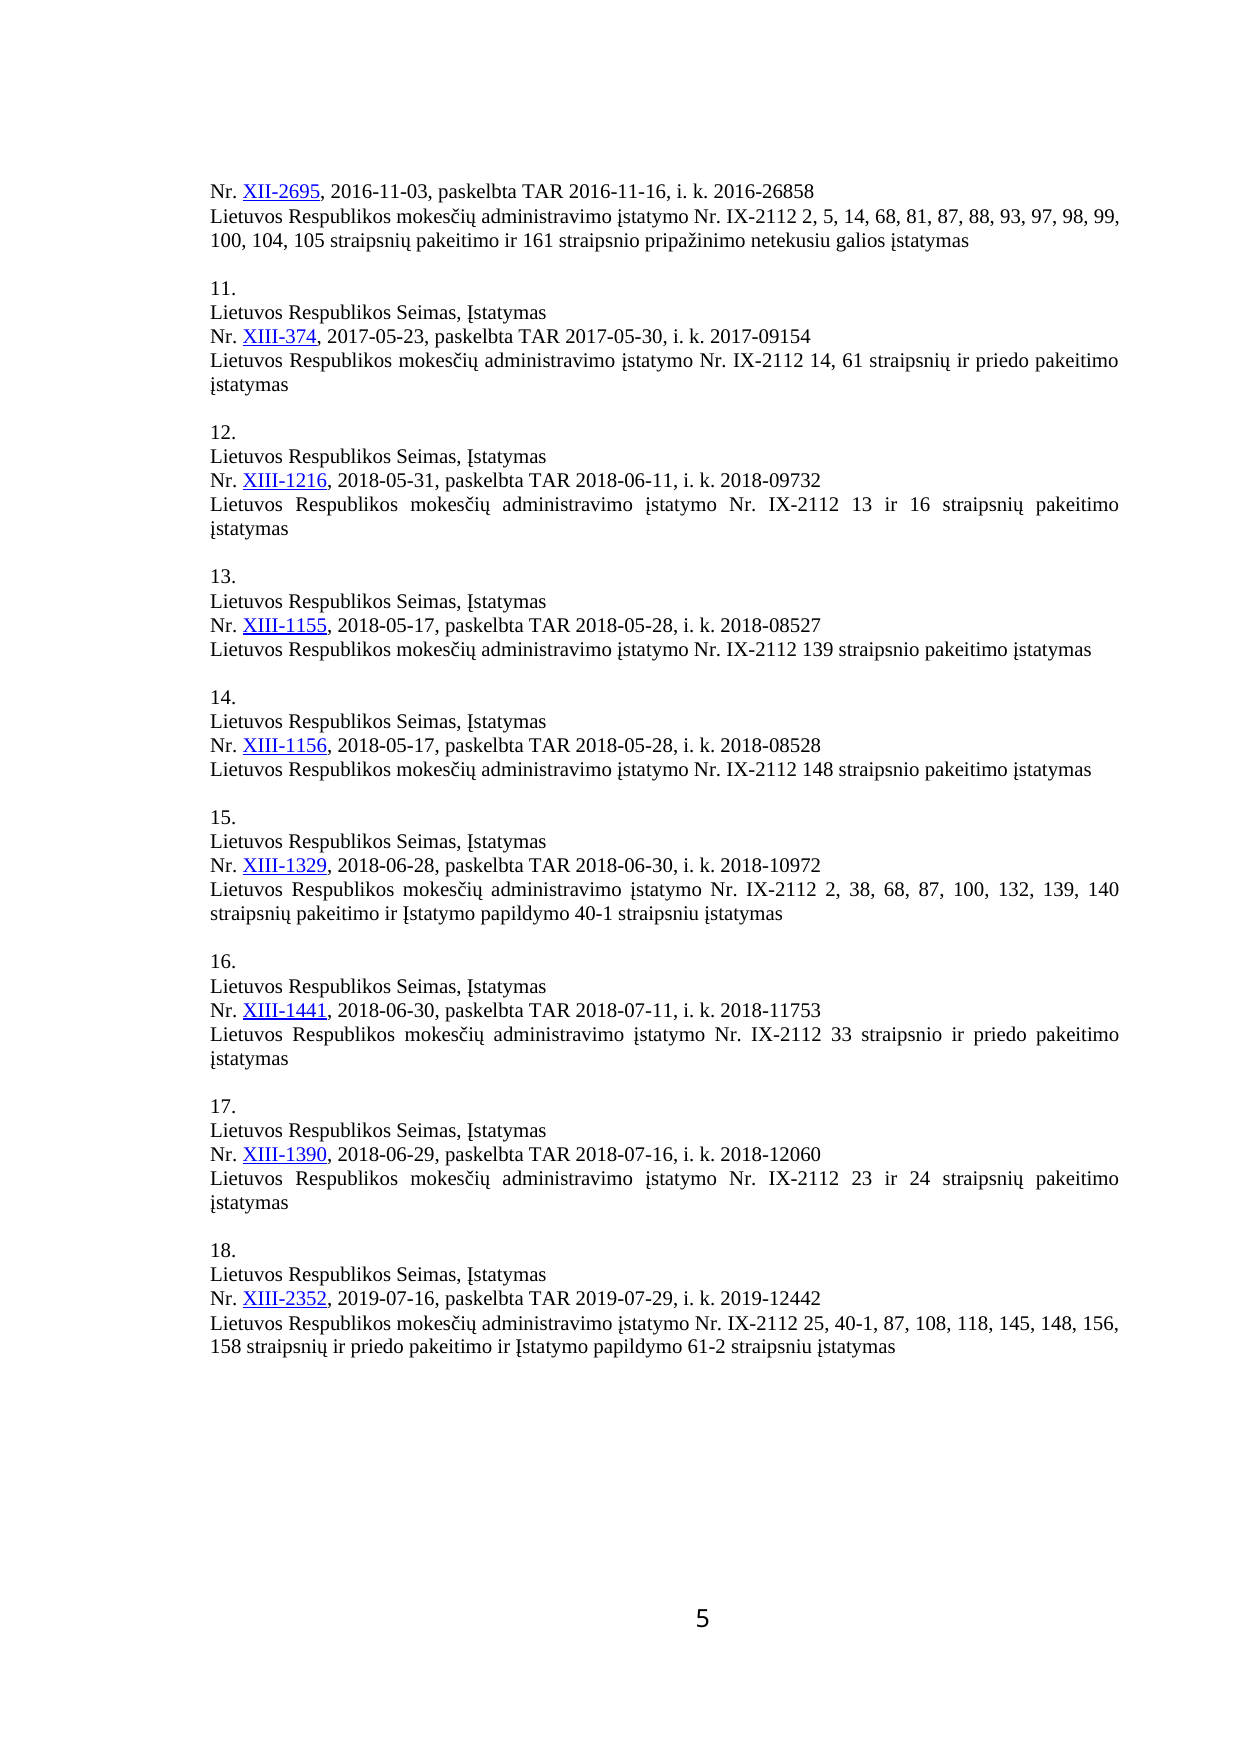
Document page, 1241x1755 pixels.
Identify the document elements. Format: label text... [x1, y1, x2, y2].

text Nr. XIII-1329, 2018-06-28, paskelbta TAR 2018-06-30, i. k. 2018-10972 [210, 853, 1120, 877]
text 16. [210, 949, 1120, 973]
text Nr. XIII-2352, 2019-07-16, paskelbta TAR 2019-07-29, i. k. 2019-12442 [210, 1286, 1120, 1310]
text Lietuvos Respublikos mokesčių administravimo įstatymo Nr. IX-2112 14, 61 straipsnių ir priedo pakeitimo įstatymas [210, 348, 1120, 396]
text Lietuvos Respublikos Seimas, Įstatymas [210, 300, 1120, 324]
text Lietuvos Respublikos mokesčių administravimo įstatymo Nr. IX-2112 25, 40-1, 87, 108, 118, 145, 148, 156, 158 straipsnių ir priedo pakeitimo ir Įstatymo papildymo 61-2 straipsniu įstatymas [210, 1310, 1120, 1358]
text Lietuvos Respublikos mokesčių administravimo įstatymo Nr. IX-2112 13 ir 16 straipsnių pakeitimo įstatymas [210, 492, 1120, 540]
text Lietuvos Respublikos Seimas, Įstatymas [210, 444, 1120, 468]
text 14. [210, 685, 1120, 709]
text Lietuvos Respublikos Seimas, Įstatymas [210, 973, 1120, 998]
text Nr. XIII-1155, 2018-05-17, paskelbta TAR 2018-05-28, i. k. 2018-08527 [210, 613, 1120, 637]
text 13. [210, 564, 1120, 588]
text 15. [210, 805, 1120, 829]
text Lietuvos Respublikos mokesčių administravimo įstatymo Nr. IX-2112 148 straipsnio pakeitimo įstatymas [210, 757, 1120, 781]
text 17. [210, 1094, 1120, 1118]
text Nr. XIII-1441, 2018-06-30, paskelbta TAR 2018-07-11, i. k. 2018-11753 [210, 998, 1120, 1022]
text Lietuvos Respublikos Seimas, Įstatymas [210, 1118, 1120, 1142]
text Lietuvos Respublikos Seimas, Įstatymas [210, 829, 1120, 853]
text 18. [210, 1238, 1120, 1262]
text Lietuvos Respublikos mokesčių administravimo įstatymo Nr. IX-2112 2, 5, 14, 68, 81, 87, 88, 93, 97, 98, 99, 100, 104, 105 straipsnių pakeitimo ir 161 straipsnio pripažinimo netekusiu galios įstatymas [210, 203, 1120, 252]
text Lietuvos Respublikos mokesčių administravimo įstatymo Nr. IX-2112 139 straipsnio pakeitimo įstatymas [210, 637, 1120, 661]
text Nr. XIII-1156, 2018-05-17, paskelbta TAR 2018-05-28, i. k. 2018-08528 [210, 733, 1120, 757]
text Nr. XIII-374, 2017-05-23, paskelbta TAR 2017-05-30, i. k. 2017-09154 [210, 324, 1120, 348]
text 12. [210, 420, 1120, 444]
text Nr. XIII-1390, 2018-06-29, paskelbta TAR 2018-07-16, i. k. 2018-12060 [210, 1142, 1120, 1166]
text Lietuvos Respublikos Seimas, Įstatymas [210, 709, 1120, 733]
text Nr. XIII-1216, 2018-05-31, paskelbta TAR 2018-06-11, i. k. 2018-09732 [210, 468, 1120, 492]
text Lietuvos Respublikos mokesčių administravimo įstatymo Nr. IX-2112 33 straipsnio ir priedo pakeitimo įstatymas [210, 1022, 1120, 1070]
text 11. [210, 276, 1120, 300]
text Lietuvos Respublikos mokesčių administravimo įstatymo Nr. IX-2112 23 ir 24 straipsnių pakeitimo įstatymas [210, 1166, 1120, 1214]
text Lietuvos Respublikos Seimas, Įstatymas [210, 1262, 1120, 1286]
text Lietuvos Respublikos mokesčių administravimo įstatymo Nr. IX-2112 2, 38, 68, 87, 100, 132, 139, 140 straipsnių pakeitimo ir Įstatymo papildymo 40-1 straipsniu įstatymas [210, 877, 1120, 925]
text Lietuvos Respublikos Seimas, Įstatymas [210, 588, 1120, 613]
text Nr. XII-2695, 2016-11-03, paskelbta TAR 2016-11-16, i. k. 2016-26858 [210, 179, 1120, 203]
